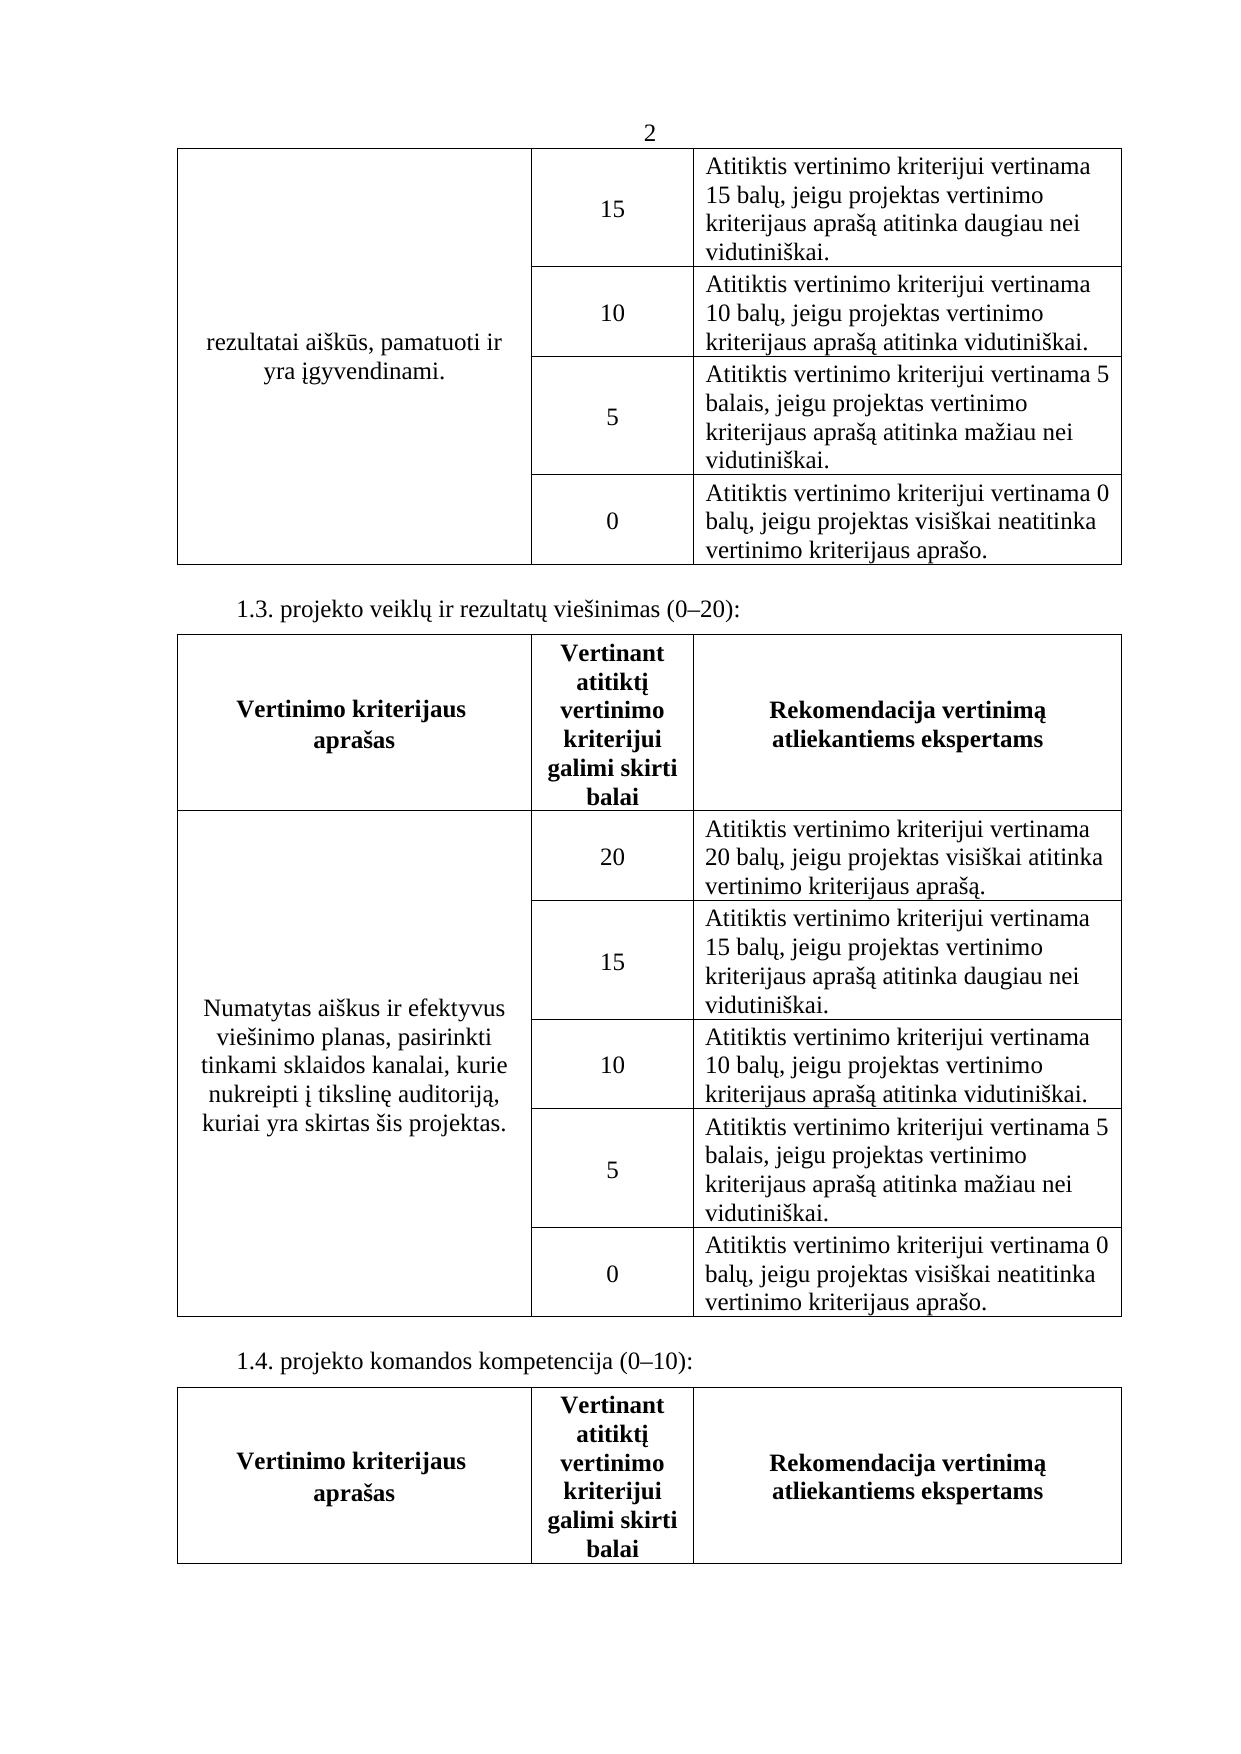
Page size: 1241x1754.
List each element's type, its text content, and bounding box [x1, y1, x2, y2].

table_cell 0 [532, 1228, 693, 1316]
table_header Vertinant atitiktį vertinimo kriterijui galimi skirti balai [532, 1388, 693, 1563]
table_header Vertinimo kriterijaus aprašas [178, 1388, 531, 1563]
table_cell 20 [532, 811, 693, 900]
table_header Vertinant atitiktį vertinimo kriterijui galimi skirti balai [532, 635, 693, 810]
table_header Rekomendacija vertinimą atliekantiems ekspertams [694, 1388, 1121, 1563]
table_header Vertinimo kriterijaus aprašas [178, 635, 531, 810]
table_cell Atitiktis vertinimo kriterijui vertinama 20 balų, jeigu projektas visiškai atitinka vertinimo kriterijaus aprašą. [694, 811, 1121, 900]
table_cell 5 [532, 1109, 693, 1227]
table_cell 10 [532, 1020, 693, 1108]
table_cell 5 [532, 357, 693, 474]
table_cell Atitiktis vertinimo kriterijui vertinama 0 balų, jeigu projektas visiškai neatitinka vertinimo kriterijaus aprašo. [694, 475, 1121, 564]
table_cell 15 [532, 901, 693, 1018]
table_cell Atitiktis vertinimo kriterijui vertinama 10 balų, jeigu projektas vertinimo kriterijaus aprašą atitinka vidutiniškai. [694, 267, 1121, 356]
table_header Rekomendacija vertinimą atliekantiems ekspertams [694, 635, 1121, 810]
table_cell 15 [532, 149, 693, 266]
table_cell Atitiktis vertinimo kriterijui vertinama 0 balų, jeigu projektas visiškai neatitinka vertinimo kriterijaus aprašo. [694, 1228, 1121, 1316]
table_cell Atitiktis vertinimo kriterijui vertinama 15 balų, jeigu projektas vertinimo kriterijaus aprašą atitinka daugiau nei vidutiniškai. [694, 901, 1121, 1018]
table_cell Atitiktis vertinimo kriterijui vertinama 10 balų, jeigu projektas vertinimo kriterijaus aprašą atitinka vidutiniškai. [694, 1020, 1121, 1108]
table_cell 10 [532, 267, 693, 356]
table_cell Atitiktis vertinimo kriterijui vertinama 5 balais, jeigu projektas vertinimo kriterijaus aprašą atitinka mažiau nei vidutiniškai. [694, 357, 1121, 474]
text 1.3. projekto veiklų ir rezultatų viešinimas (0–20): [177, 594, 1122, 622]
table_cell Atitiktis vertinimo kriterijui vertinama 15 balų, jeigu projektas vertinimo kriterijaus aprašą atitinka daugiau nei vidutiniškai. [694, 149, 1121, 266]
table_cell Numatytas aiškus ir efektyvus viešinimo planas, pasirinkti tinkami sklaidos kanalai, kurie nukreipti į tikslinę auditoriją, kuriai yra skirtas šis projektas. [178, 811, 531, 1316]
table_cell rezultatai aiškūs, pamatuoti ir yra įgyvendinami. [178, 149, 531, 564]
text 1.4. projekto komandos kompetencija (0–10): [177, 1346, 1122, 1375]
table_cell Atitiktis vertinimo kriterijui vertinama 5 balais, jeigu projektas vertinimo kriterijaus aprašą atitinka mažiau nei vidutiniškai. [694, 1109, 1121, 1227]
table_cell 0 [532, 475, 693, 564]
